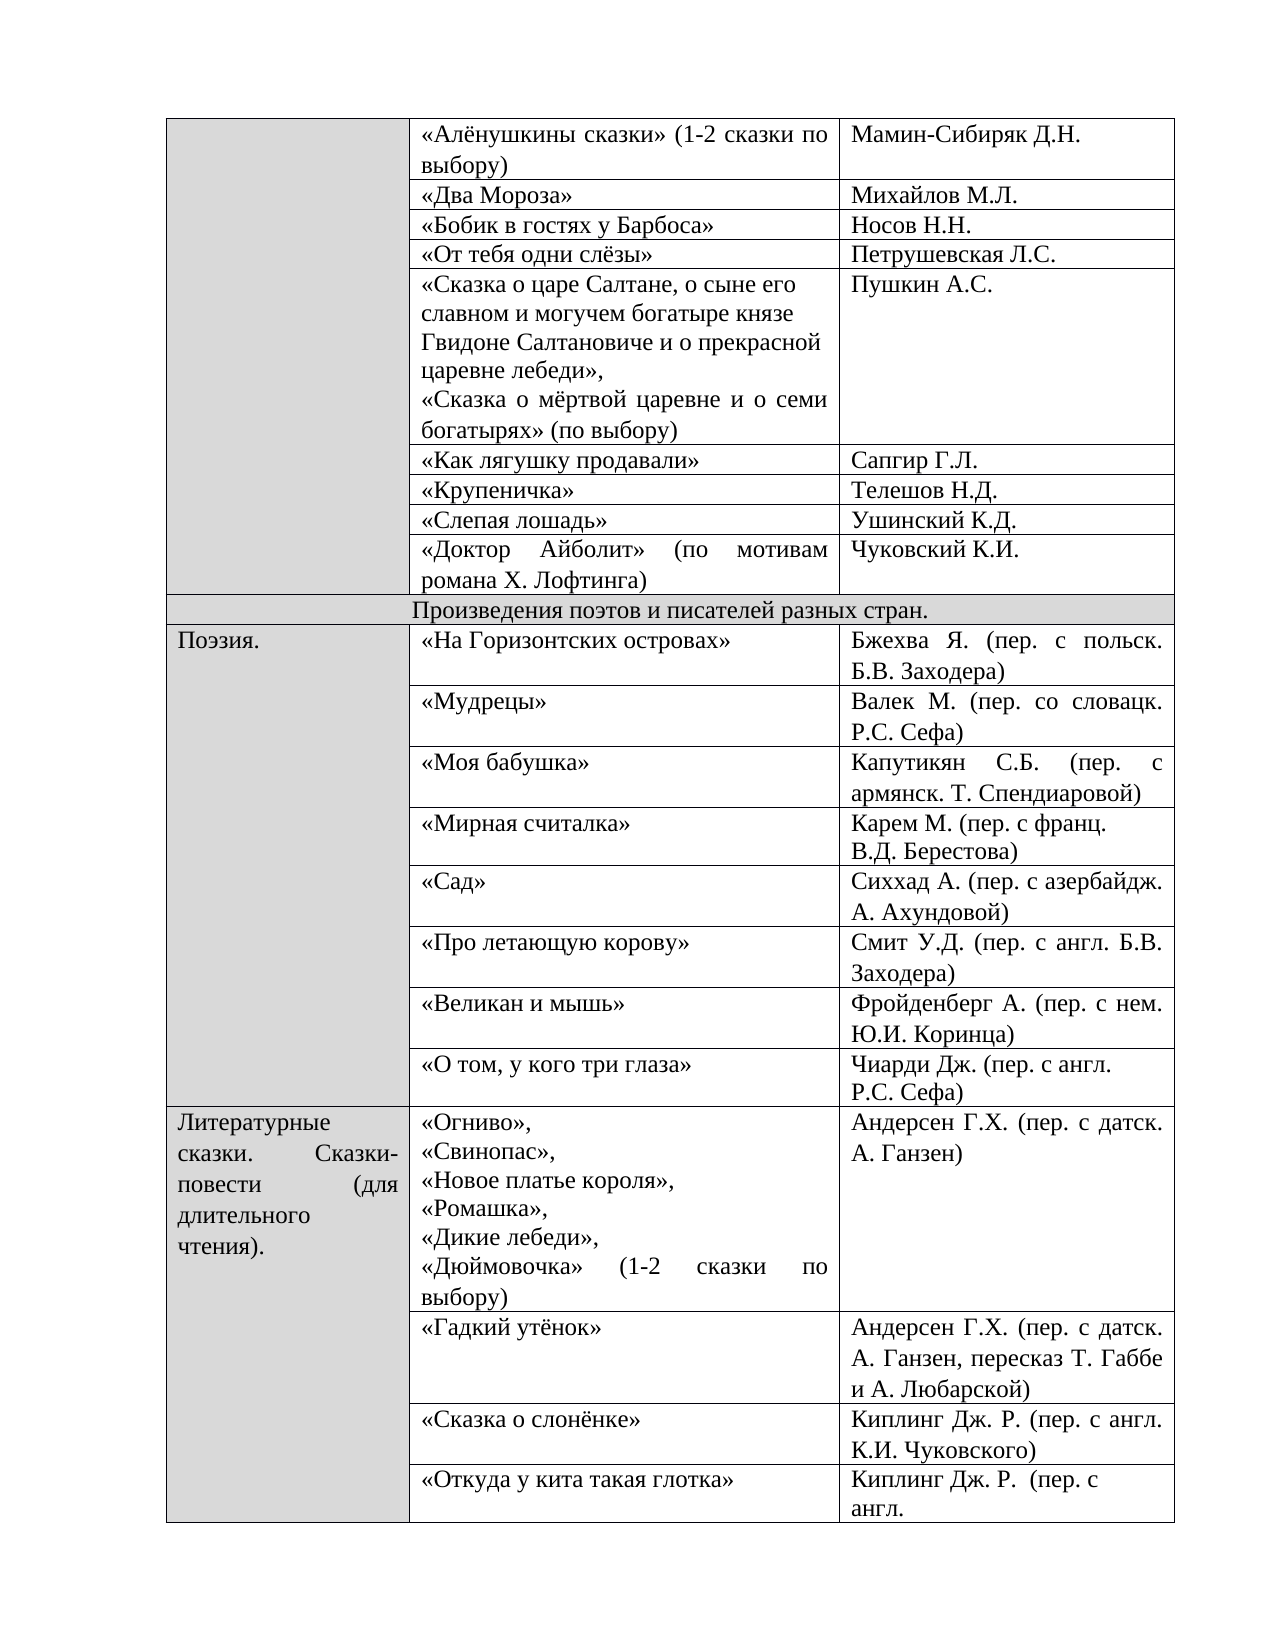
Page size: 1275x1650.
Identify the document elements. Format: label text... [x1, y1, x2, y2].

table_cell «Откуда у кита такая глотка» [410, 1465, 839, 1522]
table_cell Петрушевская Л.С. [840, 240, 1174, 268]
table_cell Сапгир Г.Л. [840, 445, 1174, 474]
table_cell Капутикян С.Б. (пер. с армянск. Т. Спендиаровой) [840, 747, 1174, 807]
table_cell «Сказка о слонёнке» [410, 1404, 839, 1463]
table_cell Произведения поэтов и писателей разных стран. [167, 595, 1174, 624]
table_cell «Два Мороза» [410, 180, 839, 209]
table_cell «От тебя одни слёзы» [410, 240, 839, 268]
table_cell Мамин-Сибиряк Д.Н. [840, 119, 1174, 179]
table_cell Поэзия. [167, 625, 409, 1106]
table_cell Валек М. (пер. со словацк. Р.С. Сефа) [840, 686, 1174, 746]
table_cell «Сказка о царе Салтане, о сыне его славном и могучем богатыре князе Гвидоне Салтановиче и о прекрасной царевне лебеди», «Сказка о мёртвой царевне и о семи богатырях» (по выбору) [410, 269, 839, 444]
table_cell «Сад» [410, 866, 839, 926]
table_cell Литературные сказки. Сказки-повести (для длительного чтения). [167, 1107, 409, 1522]
table_cell Бжехва Я. (пер. с польск. Б.В. Заходера) [840, 625, 1174, 685]
table_cell Фройденберг А. (пер. с нем. Ю.И. Коринца) [840, 988, 1174, 1048]
table_cell Чиарди Дж. (пер. с англ. Р.С. Сефа) [840, 1049, 1174, 1106]
table_cell Чуковский К.И. [840, 535, 1174, 594]
table_cell «Гадкий утёнок» [410, 1312, 839, 1403]
table_cell «Бобик в гостях у Барбоса» [410, 210, 839, 238]
table_cell Телешов Н.Д. [840, 475, 1174, 504]
table_cell Носов Н.Н. [840, 210, 1174, 238]
table_cell «Великан и мышь» [410, 988, 839, 1048]
table_cell «Доктор Айболит» (по мотивам романа Х. Лофтинга) [410, 535, 839, 594]
table_cell «Моя бабушка» [410, 747, 839, 807]
table_cell «Мирная считалка» [410, 808, 839, 865]
table_cell «Про летающую корову» [410, 927, 839, 987]
table_cell Киплинг Дж. Р. (пер. с англ. К.И. Чуковского) [840, 1404, 1174, 1463]
table_cell «На Горизонтских островах» [410, 625, 839, 685]
table_cell Михайлов М.Л. [840, 180, 1174, 209]
table_cell «Огниво», «Свинопас», «Новое платье короля», «Ромашка», «Дикие лебеди», «Дюймовочка» (1-2 сказки по выбору) [410, 1107, 839, 1311]
table_cell «Как лягушку продавали» [410, 445, 839, 474]
table_cell Андерсен Г.Х. (пер. с датск. А. Ганзен, пересказ Т. Габбе и А. Любарской) [840, 1312, 1174, 1403]
table_cell Смит У.Д. (пер. с англ. Б.В. Заходера) [840, 927, 1174, 987]
table_cell «Крупеничка» [410, 475, 839, 504]
table_cell «Алёнушкины сказки» (1-2 сказки по выбору) [410, 119, 839, 179]
table_cell Киплинг Дж. Р. (пер. с англ. [840, 1465, 1174, 1522]
table_cell Андерсен Г.Х. (пер. с датск. А. Ганзен) [840, 1107, 1174, 1311]
table_cell «Слепая лошадь» [410, 505, 839, 533]
table_cell Ушинский К.Д. [840, 505, 1174, 533]
table_cell «О том, у кого три глаза» [410, 1049, 839, 1106]
table_cell Пушкин А.С. [840, 269, 1174, 444]
table_cell Сиххад А. (пер. с азербайдж. А. Ахундовой) [840, 866, 1174, 926]
table_cell «Мудрецы» [410, 686, 839, 746]
table_cell Карем М. (пер. с франц. В.Д. Берестова) [840, 808, 1174, 865]
table_cell [167, 119, 409, 594]
